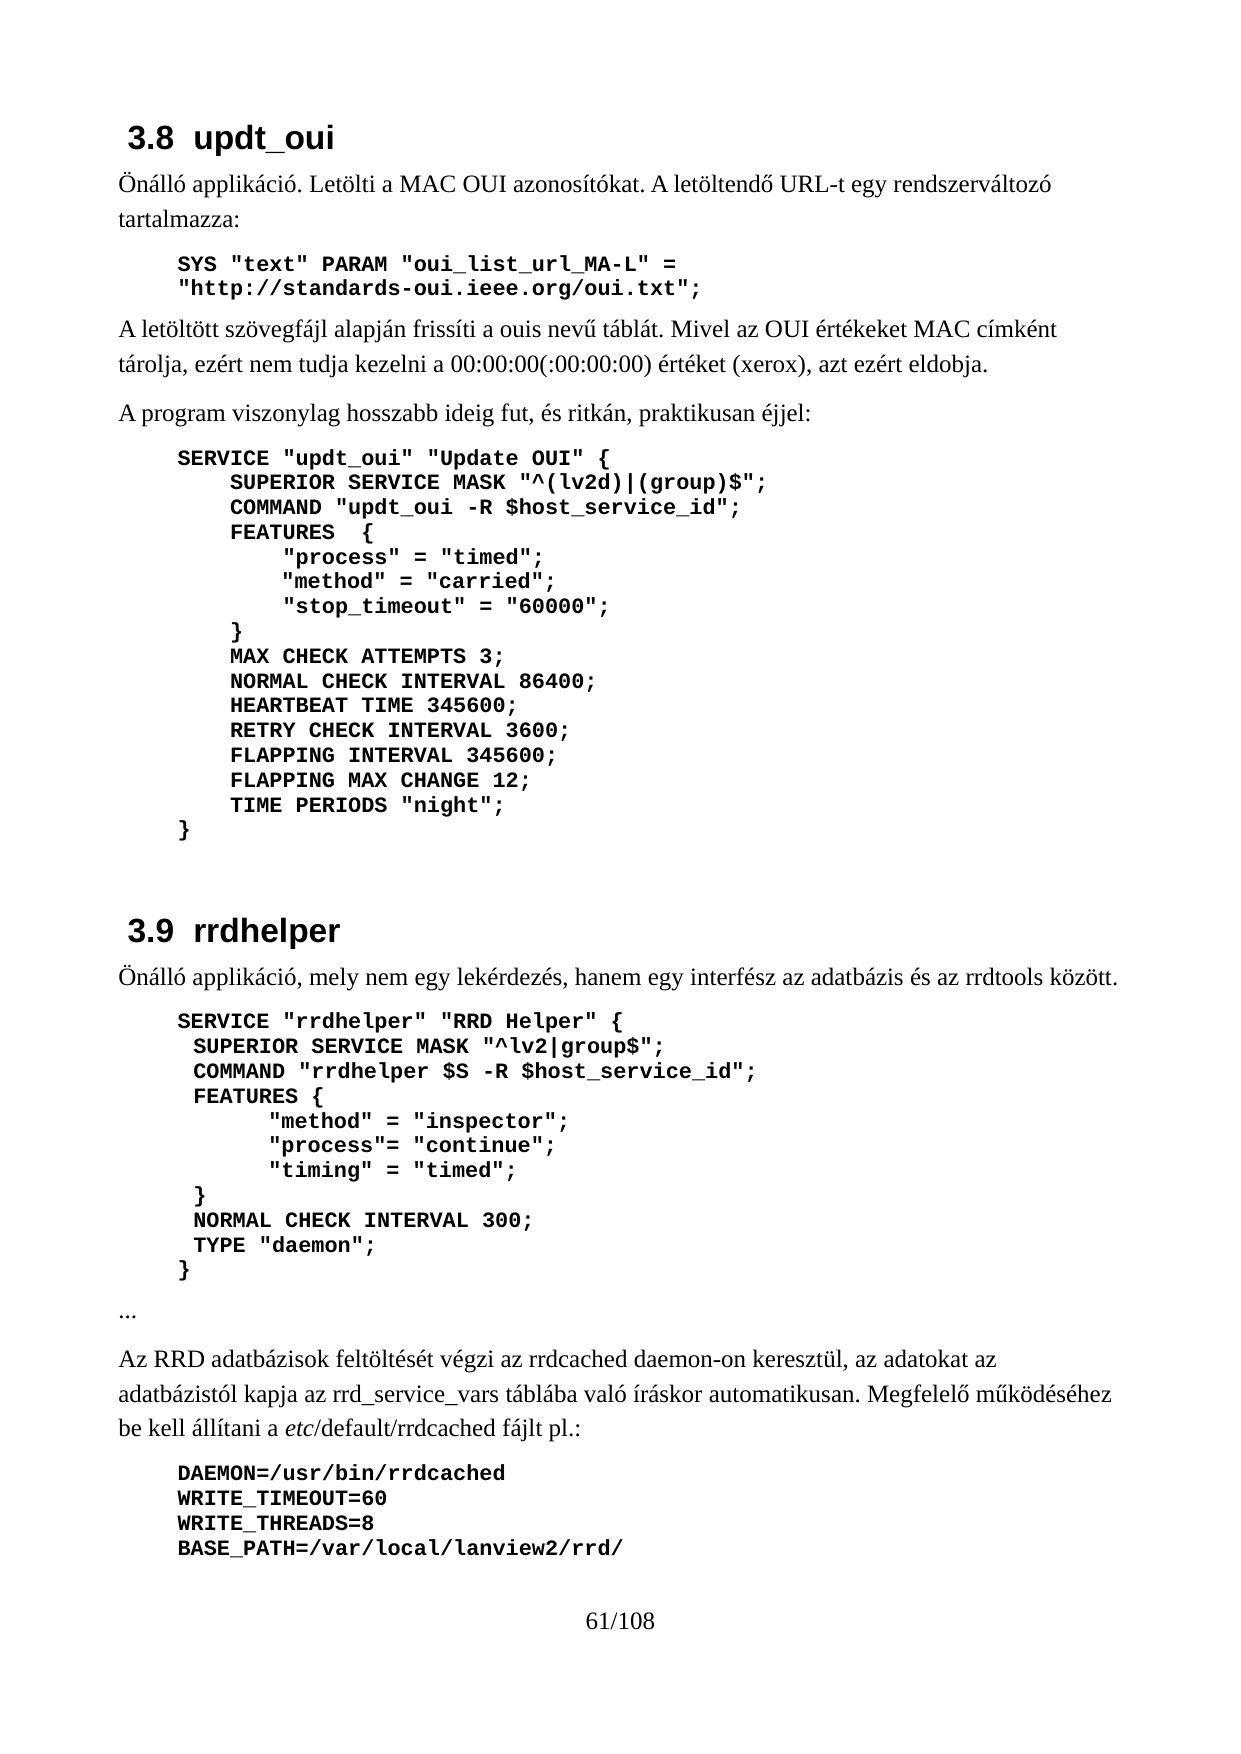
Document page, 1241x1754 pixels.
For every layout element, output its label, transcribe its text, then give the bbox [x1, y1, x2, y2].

text HEARTBEAT TIME 345600; [177, 695, 1122, 719]
text "stop_timeout" = "60000"; [177, 596, 1122, 620]
text "process" = "timed"; [177, 546, 1122, 571]
text FEATURES { [177, 521, 1122, 546]
text NORMAL CHECK INTERVAL 86400; [177, 670, 1122, 695]
text SUPERIOR SERVICE MASK "^(lv2d)|(group)$"; [177, 472, 1122, 496]
text COMMAND "updt_oui -R $host_service_id"; [177, 496, 1122, 521]
text RETRY CHECK INTERVAL 3600; [177, 719, 1122, 744]
text SERVICE "updt_oui" "Update OUI" { [177, 447, 1122, 472]
text SYS "text" PARAM "oui_list_url_MA-L" = "http://standards-oui.ieee.org/oui.txt"; [177, 253, 1122, 302]
text ... [118, 1295, 1122, 1324]
text Önálló applikáció. Letölti a MAC OUI azonosítókat. A letöltendő URL-t egy rendszerváltozó tartalmazza: [118, 169, 1122, 232]
text SERVICE "rrdhelper" "RRD Helper" { SUPERIOR SERVICE MASK "^lv2|group$"; COMMAND "rrdhelper $S -R $host_service_id"; FEATURES { "method" = "inspector"; "process"= "continue"; "timing" = "timed"; } NORMAL CHECK INTERVAL 300; TYPE "daemon"; } [177, 1011, 1122, 1283]
text } [177, 819, 1122, 843]
text MAX CHECK ATTEMPTS 3; [177, 645, 1122, 670]
text TIME PERIODS "night"; [177, 794, 1122, 819]
subtitle rrdhelper [118, 911, 1122, 949]
text Az RRD adatbázisok feltöltését végzi az rrdcached daemon-on keresztül, az adatokat az adatbázistól kapja az rrd_service_vars táblába való íráskor automatikusan. Megfelelő működéséhez be kell állítani a etc/default/rrdcached fájlt pl.: [118, 1344, 1122, 1442]
text Önálló applikáció, mely nem egy lekérdezés, hanem egy interfész az adatbázis és az rrdtools között. [118, 962, 1122, 990]
text "method" = "carried"; [177, 571, 1122, 596]
text A letöltött szövegfájl alapján frissíti a ouis nevű táblát. Mivel az OUI értékeket MAC címként tárolja, ezért nem tudja kezelni a 00:00:00(:00:00:00) értéket (xerox), azt ezért eldobja. [118, 314, 1122, 377]
subtitle updt_oui [118, 118, 1122, 157]
text FLAPPING INTERVAL 345600; [177, 744, 1122, 769]
text } [177, 620, 1122, 645]
text FLAPPING MAX CHANGE 12; [177, 769, 1122, 794]
text A program viszonylag hosszabb ideig fut, és ritkán, praktikusan éjjel: [118, 398, 1122, 426]
text DAEMON=/usr/bin/rrdcached WRITE_TIMEOUT=60 WRITE_THREADS=8 BASE_PATH=/var/local/lanview2/rrd/ [177, 1462, 1122, 1561]
